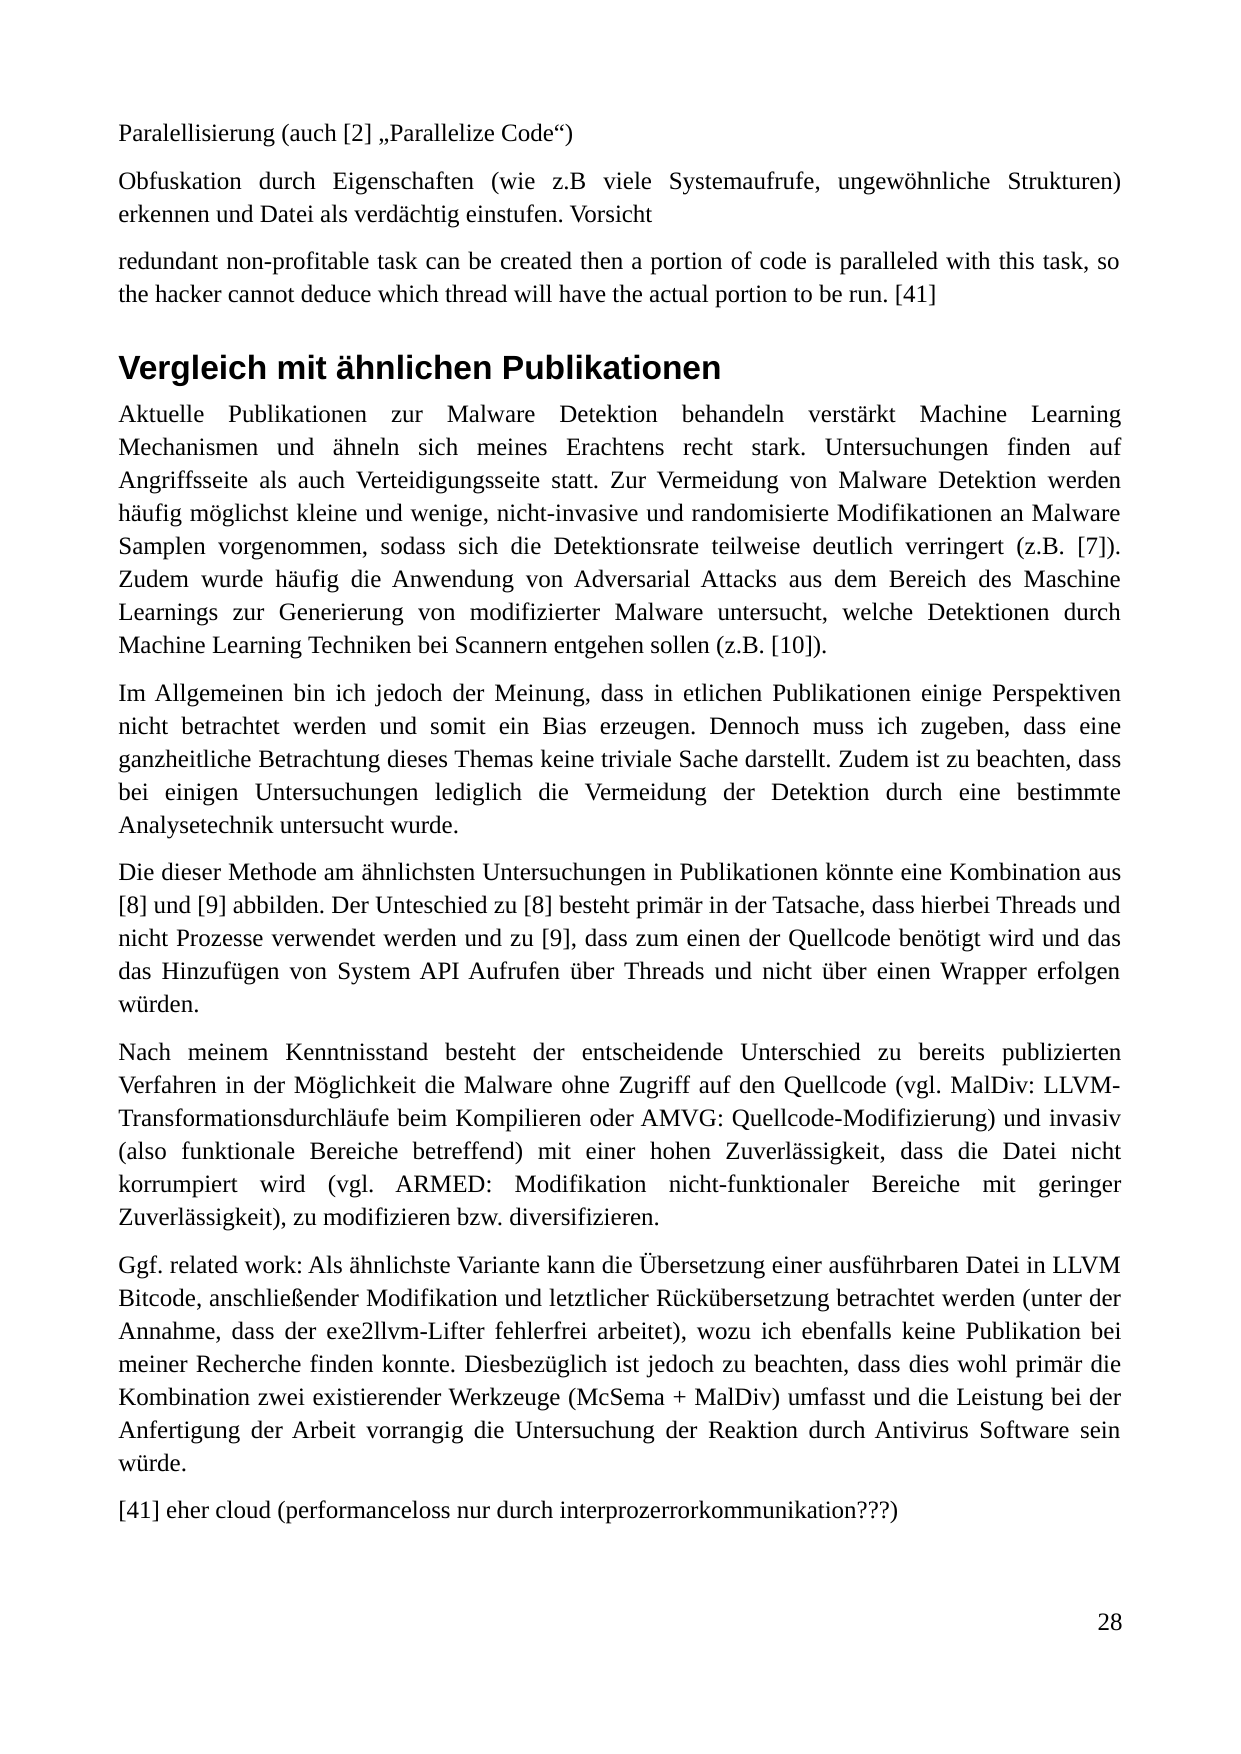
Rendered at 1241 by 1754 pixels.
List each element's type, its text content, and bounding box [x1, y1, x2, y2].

text Aktuelle Publikationen zur Malware Detektion behandeln verstärkt Machine Learning Mechanismen und ähneln sich meines Erachtens recht stark. Untersuchungen finden auf Angriffsseite als auch Verteidigungsseite statt. Zur Vermeidung von Malware Detektion werden häufig möglichst kleine und wenige, nicht-invasive und randomisierte Modifikationen an Malware Samplen vorgenommen, sodass sich die Detektionsrate teilweise deutlich verringert (z.B. [7]). Zudem wurde häufig die Anwendung von Adversarial Attacks aus dem Bereich des Maschine Learnings zur Generierung von modifizierter Malware untersucht, welche Detektionen durch Machine Learning Techniken bei Scannern entgehen sollen (z.B. [10]). [118, 399, 1122, 659]
text Im Allgemeinen bin ich jedoch der Meinung, dass in etlichen Publikationen einige Perspektiven nicht betrachtet werden und somit ein Bias erzeugen. Dennoch muss ich zugeben, dass eine ganzheitliche Betrachtung dieses Themas keine triviale Sache darstellt. Zudem ist zu beachten, dass bei einigen Untersuchungen lediglich die Vermeidung der Detektion durch eine bestimmte Analysetechnik untersucht wurde. [118, 678, 1122, 838]
text Paralellisierung (auch [2] „Parallelize Code“) [118, 118, 1122, 147]
text Ggf. related work: Als ähnlichste Variante kann die Übersetzung einer ausführbaren Datei in LLVM Bitcode, anschließender Modifikation und letztlicher Rückübersetzung betrachtet werden (unter der Annahme, dass der exe2llvm-Lifter fehlerfrei arbeitet), wozu ich ebenfalls keine Publikation bei meiner Recherche finden konnte. Diesbezüglich ist jedoch zu beachten, dass dies wohl primär die Kombination zwei existierender Werkzeuge (McSema + MalDiv) umfasst und die Leistung bei der Anfertigung der Arbeit vorrangig die Untersuchung der Reaktion durch Antivirus Software sein würde. [118, 1250, 1122, 1477]
text Nach meinem Kenntnisstand besteht der entscheidende Unterschied zu bereits publizierten Verfahren in der Möglichkeit die Malware ohne Zugriff auf den Quellcode (vgl. MalDiv: LLVM-Transformationsdurchläufe beim Kompilieren oder AMVG: Quellcode-Modifizierung) und invasiv (also funktionale Bereiche betreffend) mit einer hohen Zuverlässigkeit, dass die Datei nicht korrumpiert wird (vgl. ARMED: Modifikation nicht-funktionaler Bereiche mit geringer Zuverlässigkeit), zu modifizieren bzw. diversifizieren. [118, 1037, 1122, 1231]
text [41] eher cloud (performanceloss nur durch interprozerrorkommunikation???) [118, 1496, 1122, 1524]
subtitle Vergleich mit ähnlichen Publikationen [118, 348, 1122, 386]
text Die dieser Methode am ähnlichsten Untersuchungen in Publikationen könnte eine Kombination aus [8] und [9] abbilden. Der Unteschied zu [8] besteht primär in der Tatsache, dass hierbei Threads und nicht Prozesse verwendet werden und zu [9], dass zum einen der Quellcode benötigt wird und das das Hinzufügen von System API Aufrufen über Threads und nicht über einen Wrapper erfolgen würden. [118, 857, 1122, 1018]
text redundant non-profitable task can be created then a portion of code is paralleled with this task, so the hacker cannot deduce which thread will have the actual portion to be run. [41] [118, 246, 1122, 308]
text Obfuskation durch Eigenschaften (wie z.B viele Systemaufrufe, ungewöhnliche Strukturen) erkennen und Datei als verdächtig einstufen. Vorsicht [118, 166, 1122, 227]
